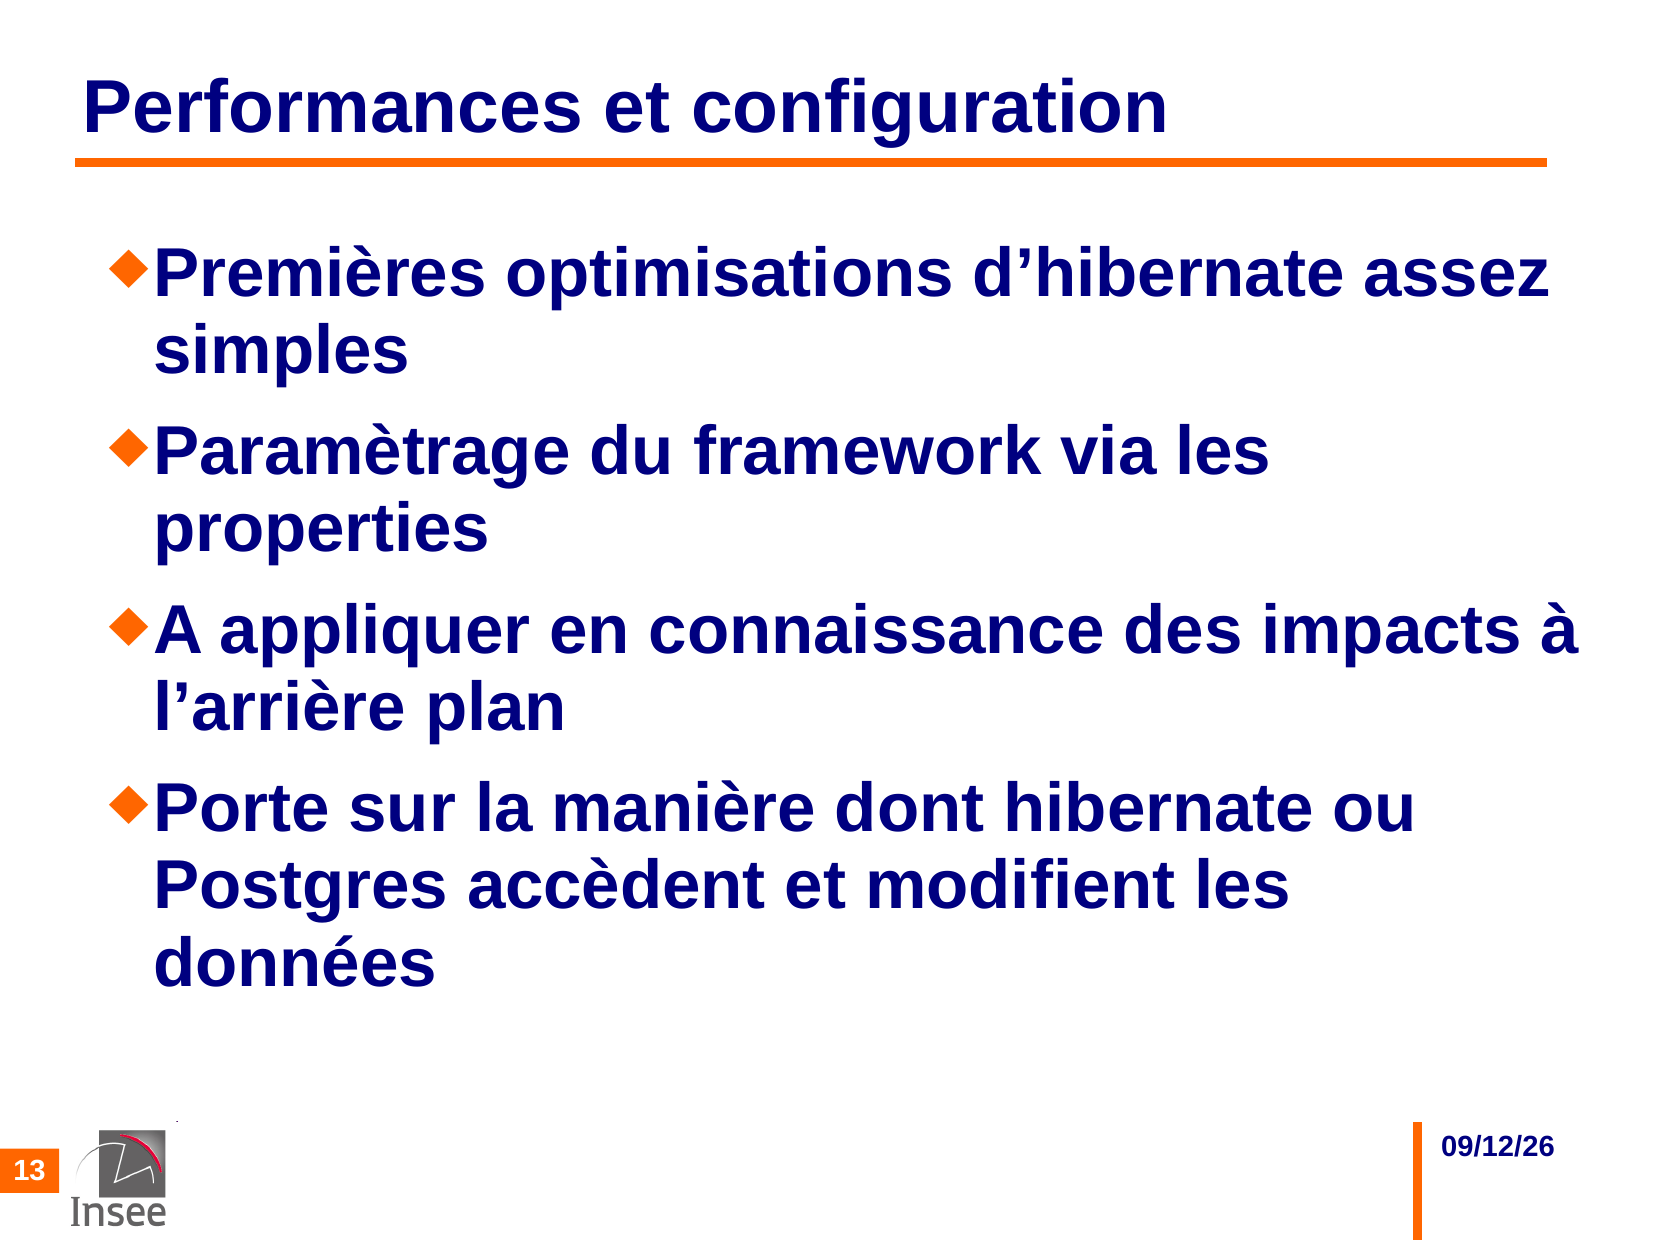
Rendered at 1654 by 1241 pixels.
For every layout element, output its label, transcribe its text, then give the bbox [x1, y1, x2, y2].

title Performances et configuration [82, 49, 1619, 163]
list Premières optimisations d’hibernate assez simples Paramètrage du framework via les properties A appliquer en connaissance des impacts à l’arrière plan Porte sur la manière dont hibernate ou Postgres accèdent et modifient les données [94, 147, 1583, 1004]
picture [62, 1121, 178, 1241]
